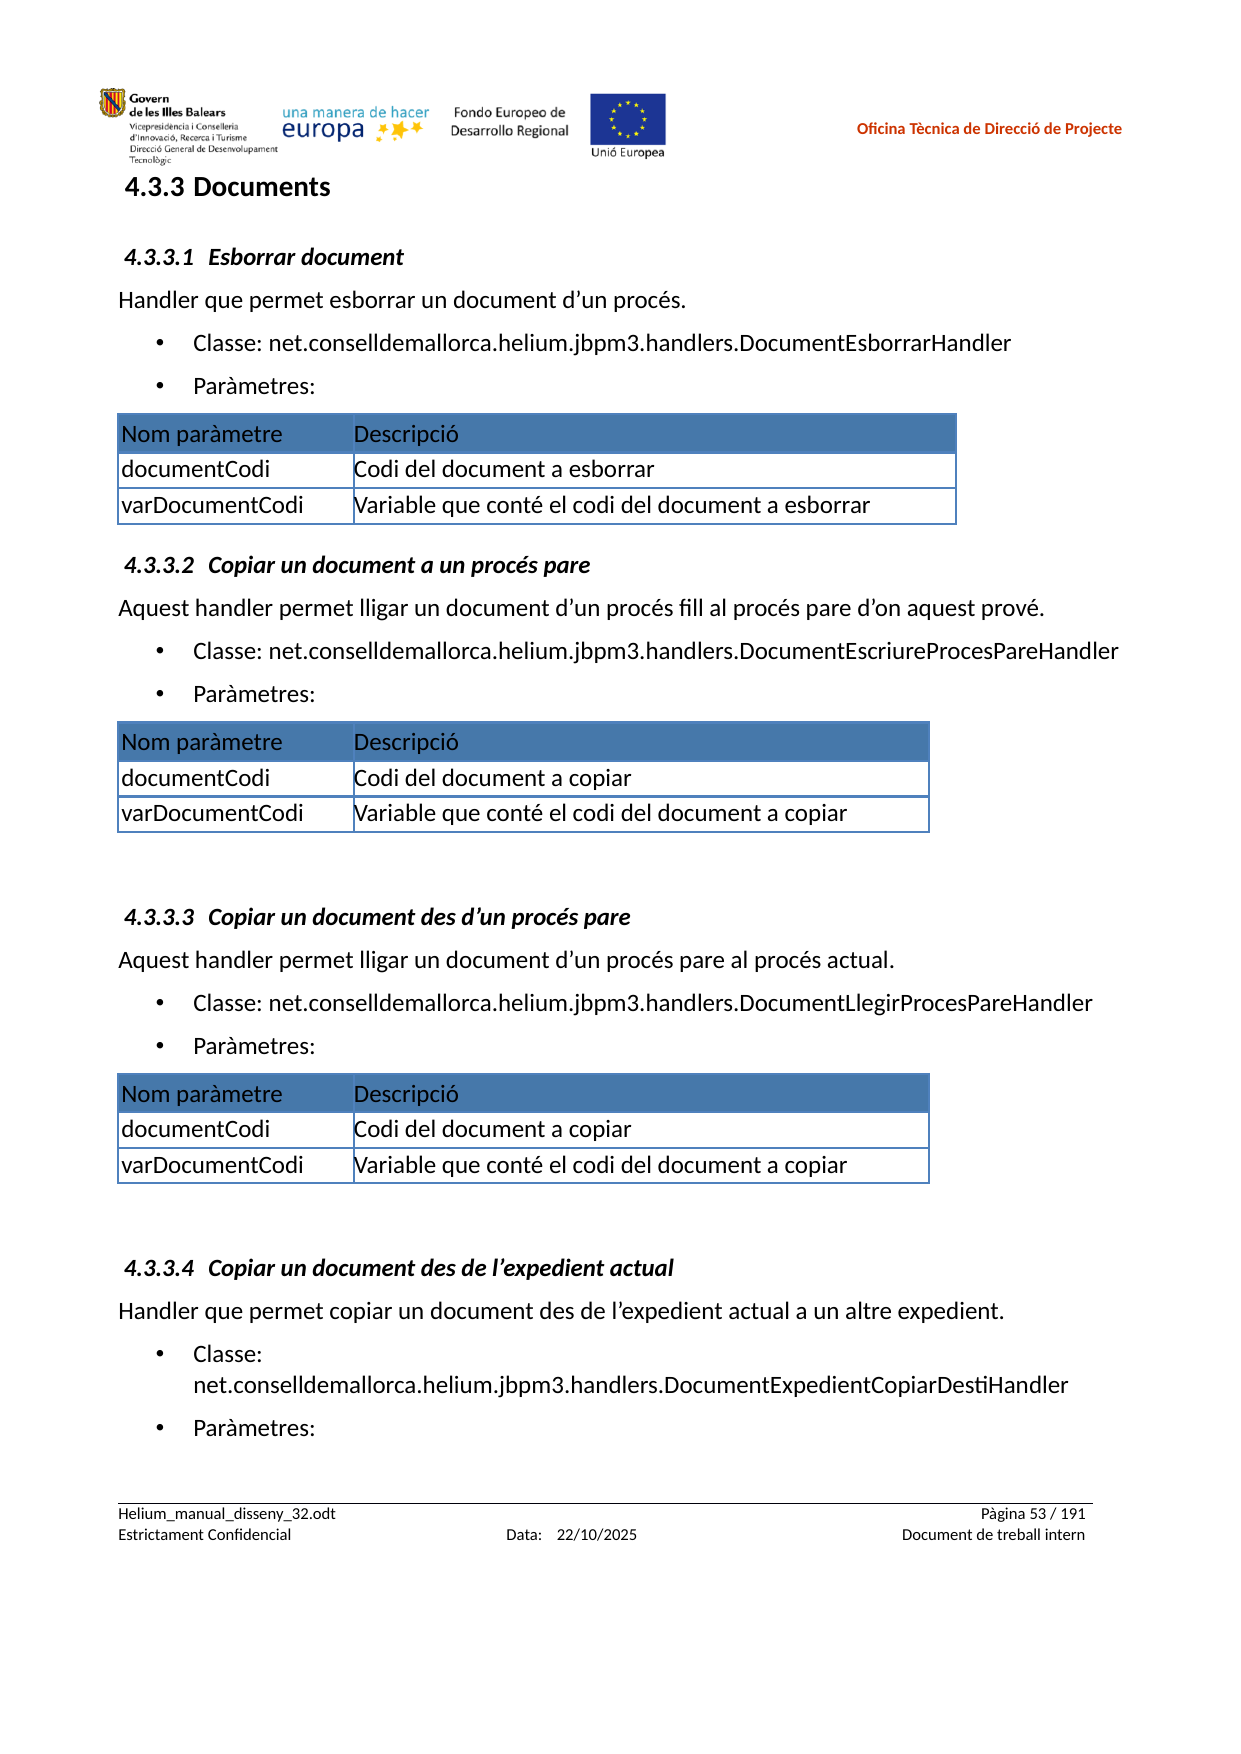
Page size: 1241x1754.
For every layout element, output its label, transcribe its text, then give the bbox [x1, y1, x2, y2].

text Handler que permet esborrar un document d’un procés. [118, 284, 1122, 314]
table_cell Codi del document a copiar [355, 762, 928, 795]
table_header Descripció [355, 724, 928, 760]
table_header Nom paràmetre [119, 724, 353, 760]
table_cell documentCodi [119, 454, 353, 487]
subtitle Esborrar document [118, 241, 1122, 271]
table_header Nom paràmetre [119, 1075, 353, 1111]
list Classe: net.conselldemallorca.helium.jbpm3.handlers.DocumentEsborrarHandler [156, 327, 1122, 357]
text Aquest handler permet lligar un document d’un procés pare al procés actual. [118, 944, 1122, 974]
table_cell Variable que conté el codi del document a copiar [355, 1149, 928, 1182]
table_cell documentCodi [119, 1113, 353, 1147]
list Classe: net.conselldemallorca.helium.jbpm3.handlers.DocumentExpedientCopiarDestiHandler [156, 1338, 1122, 1399]
list Paràmetres: [156, 370, 1122, 400]
table_cell documentCodi [119, 762, 353, 795]
table_cell varDocumentCodi [119, 489, 353, 522]
list Paràmetres: [156, 1412, 1122, 1442]
list Classe: net.conselldemallorca.helium.jbpm3.handlers.DocumentEscriureProcesPareHandler [156, 635, 1122, 666]
table_cell Variable que conté el codi del document a copiar [355, 798, 928, 831]
table_cell Codi del document a esborrar [355, 454, 955, 487]
subtitle Copiar un document a un procés pare [118, 549, 1122, 580]
table_cell varDocumentCodi [119, 798, 353, 831]
list Paràmetres: [156, 1030, 1122, 1060]
table_header Descripció [355, 1075, 928, 1111]
list Classe: net.conselldemallorca.helium.jbpm3.handlers.DocumentLlegirProcesPareHandler [156, 987, 1122, 1017]
list Paràmetres: [156, 678, 1122, 709]
table_cell Variable que conté el codi del document a esborrar [355, 489, 955, 522]
table_cell Codi del document a copiar [355, 1113, 928, 1147]
subtitle Copiar un document des d’un procés pare [118, 901, 1122, 931]
subtitle Copiar un document des de l’expedient actual [118, 1252, 1122, 1283]
table_header Descripció [355, 415, 955, 451]
picture [99, 87, 668, 166]
text Handler que permet copiar un document des de l’expedient actual a un altre expedient. [118, 1295, 1122, 1326]
text Aquest handler permet lligar un document d’un procés fill al procés pare d’on aquest prové. [118, 592, 1122, 623]
table_header Nom paràmetre [119, 415, 353, 451]
table_cell varDocumentCodi [119, 1149, 353, 1182]
subtitle Documents [118, 168, 1122, 203]
